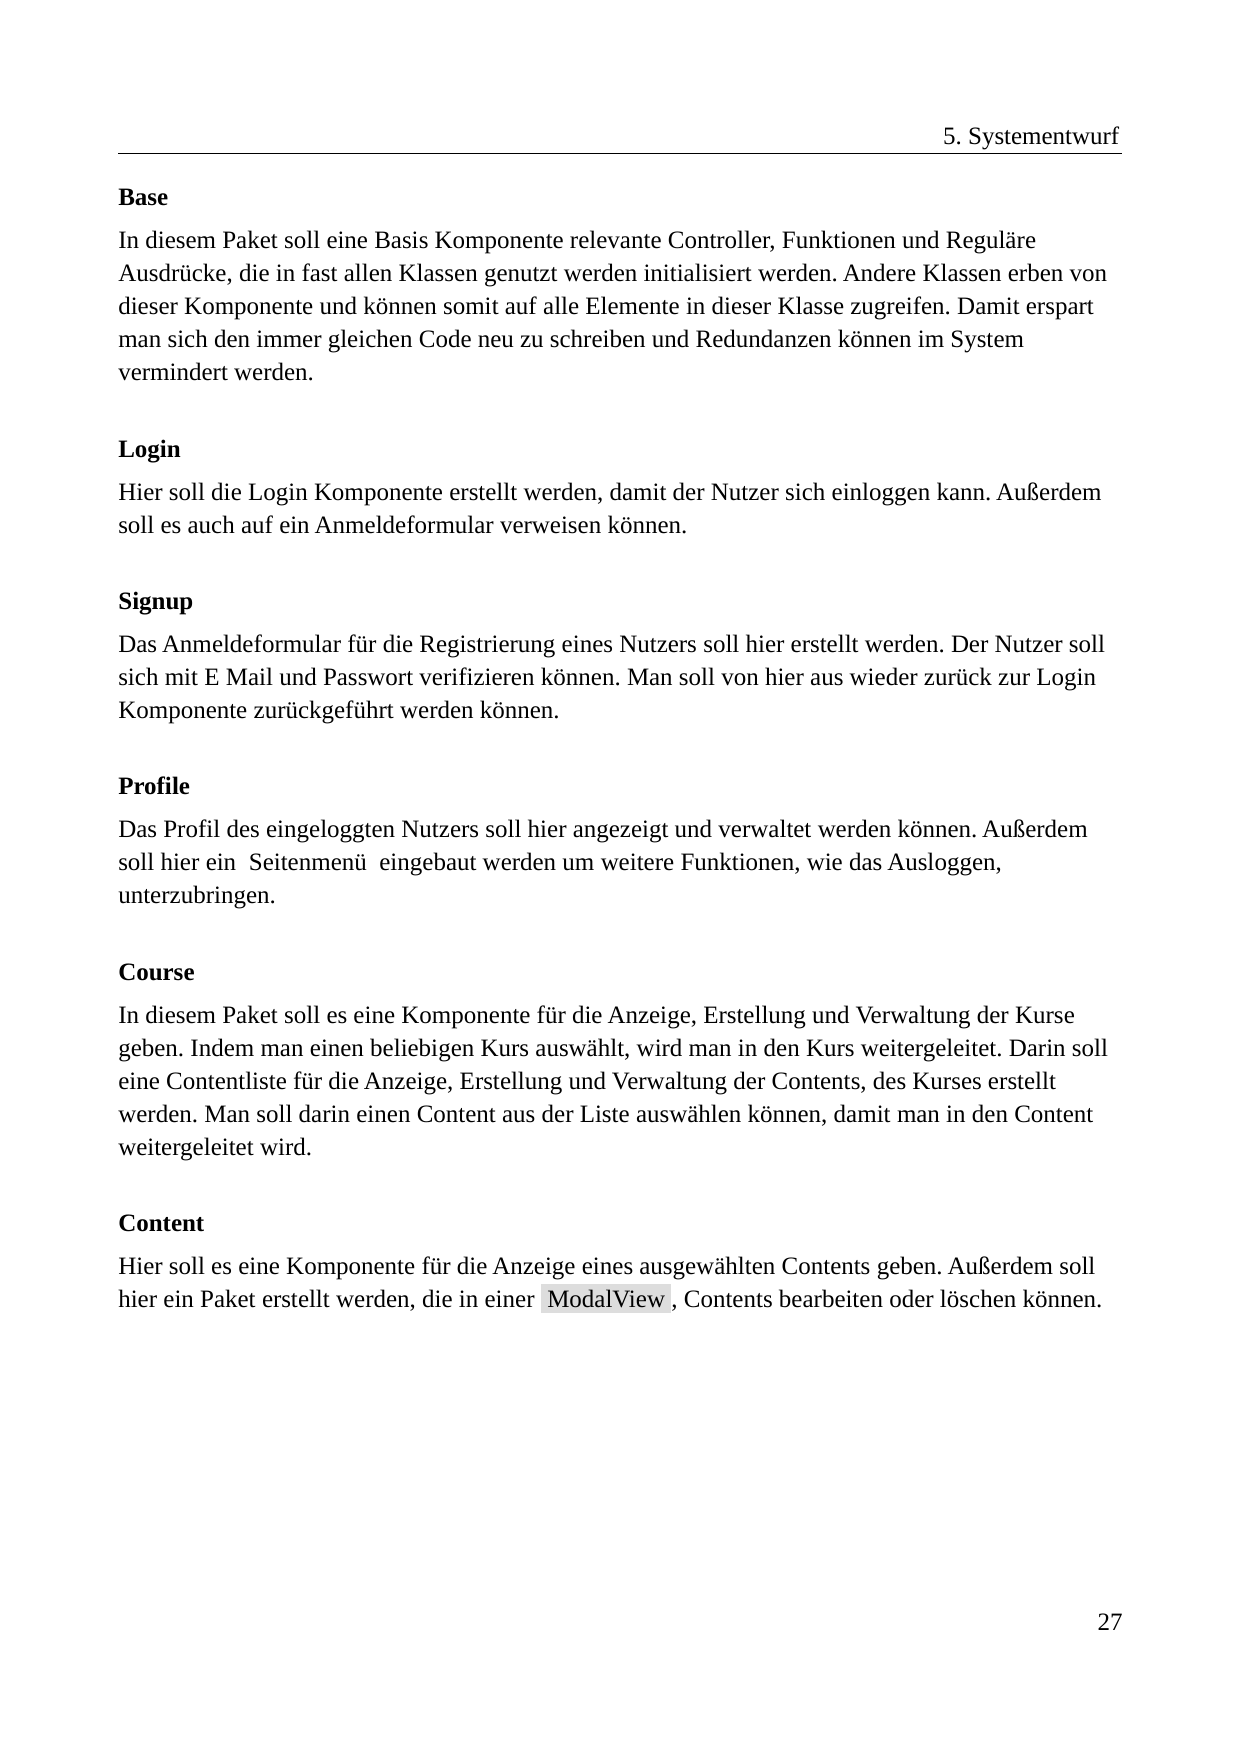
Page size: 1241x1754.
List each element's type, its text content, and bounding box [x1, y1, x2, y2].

text Course [118, 957, 1122, 985]
text In diesem Paket soll es eine Komponente für die Anzeige, Erstellung und Verwaltung der Kurse geben. Indem man einen beliebigen Kurs auswählt, wird man in den Kurs weitergeleitet. Darin soll eine Contentliste für die Anzeige, Erstellung und Verwaltung der Contents, des Kurses erstellt werden. Man soll darin einen Content aus der Liste auswählen können, damit man in den Content weitergeleitet wird. [118, 1000, 1122, 1161]
text Hier soll es eine Komponente für die Anzeige eines ausgewählten Contents geben. Außerdem soll hier ein Paket erstellt werden, die in einer ModalView , Contents bearbeiten oder löschen können. [118, 1251, 1122, 1313]
text Profile [118, 771, 1122, 800]
text Login [118, 434, 1122, 462]
text In diesem Paket soll eine Basis Komponente relevante Controller, Funktionen und Reguläre Ausdrücke, die in fast allen Klassen genutzt werden initialisiert werden. Andere Klassen erben von dieser Komponente und können somit auf alle Elemente in dieser Klasse zugreifen. Damit erspart man sich den immer gleichen Code neu zu schreiben und Redundanzen können im System vermindert werden. [118, 225, 1122, 386]
text Signup [118, 586, 1122, 615]
text Das Profil des eingeloggten Nutzers soll hier angezeigt und verwaltet werden können. Außerdem soll hier ein Seitenmenü eingebaut werden um weitere Funktionen, wie das Ausloggen, unterzubringen. [118, 814, 1122, 909]
text Base [118, 182, 1122, 211]
text Das Anmeldeformular für die Registrierung eines Nutzers soll hier erstellt werden. Der Nutzer soll sich mit E Mail und Passwort verifizieren können. Man soll von hier aus wieder zurück zur Login Komponente zurückgeführt werden können. [118, 629, 1122, 724]
text Content [118, 1208, 1122, 1237]
text Hier soll die Login Komponente erstellt werden, damit der Nutzer sich einloggen kann. Außerdem soll es auch auf ein Anmeldeformular verweisen können. [118, 477, 1122, 538]
